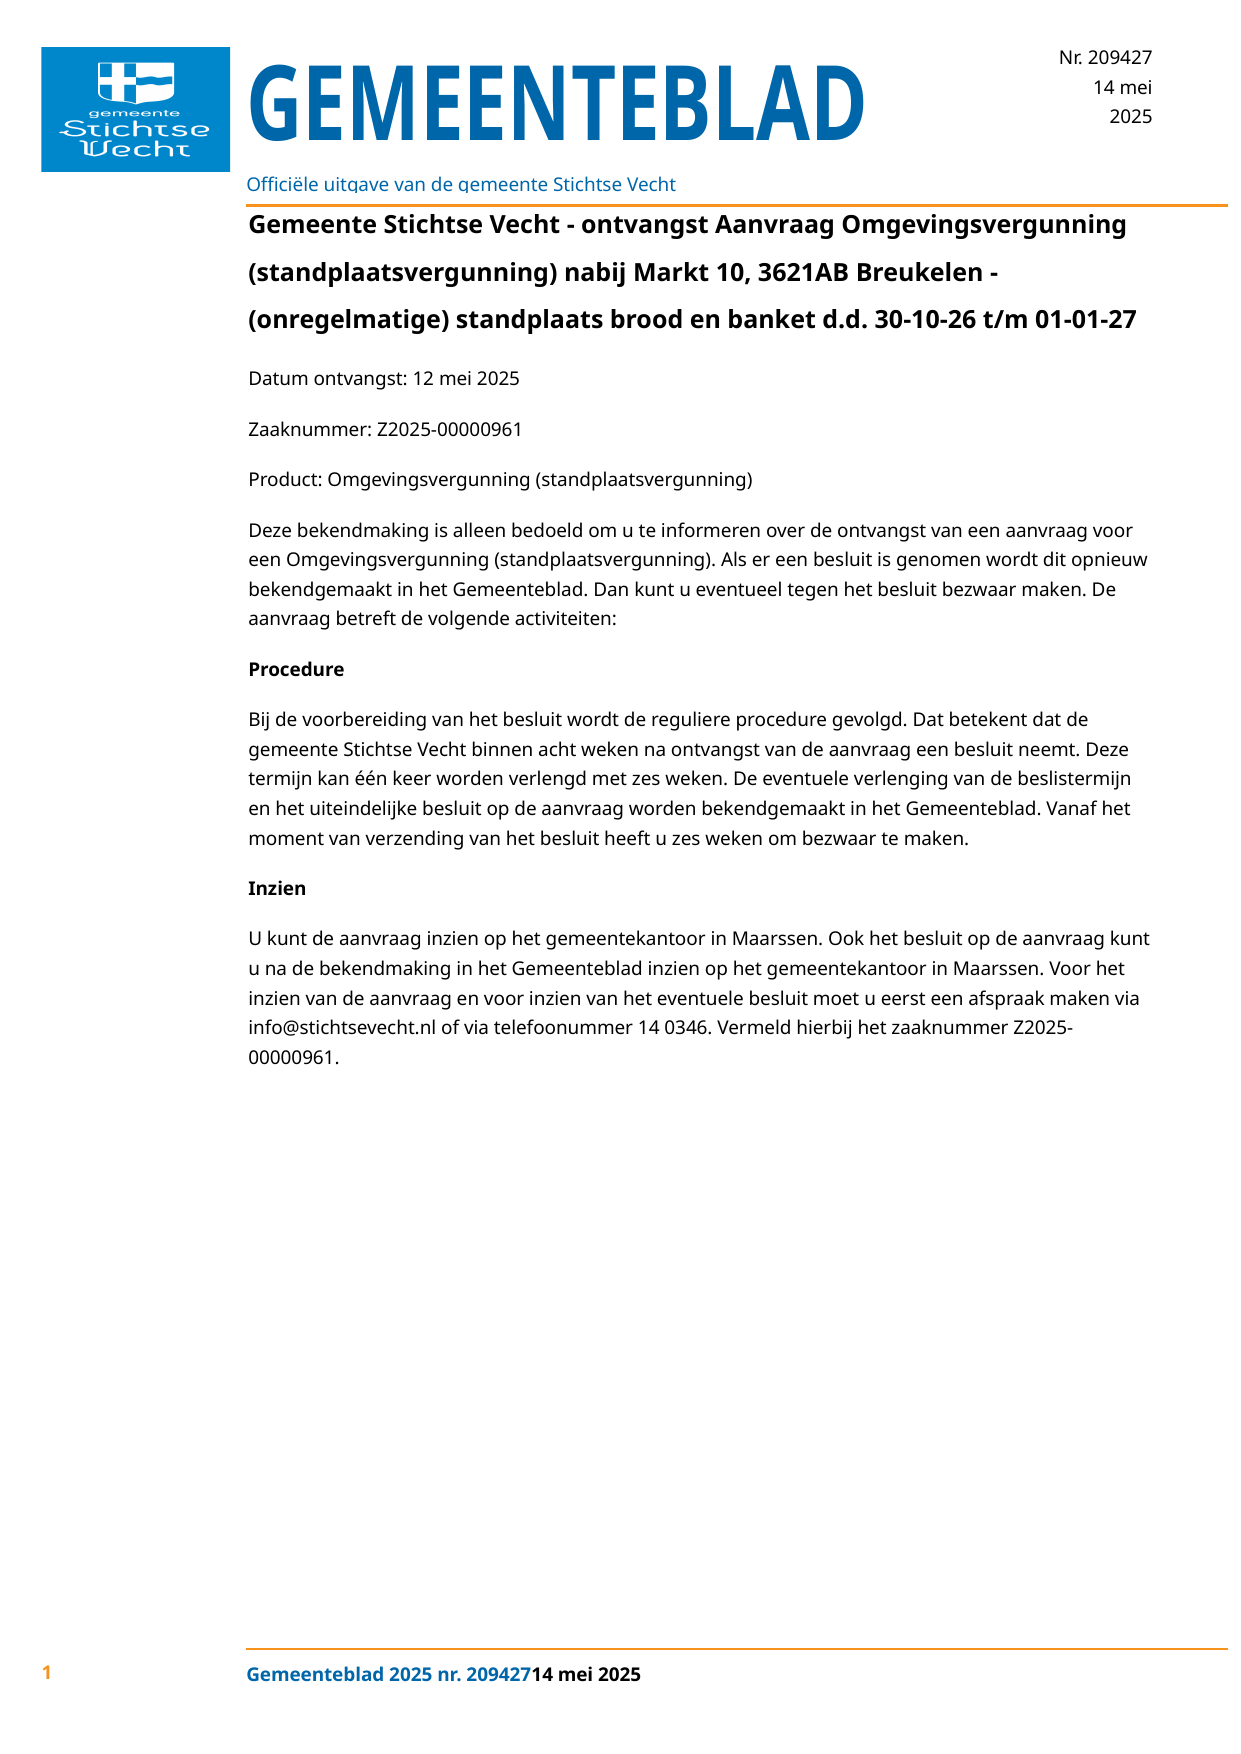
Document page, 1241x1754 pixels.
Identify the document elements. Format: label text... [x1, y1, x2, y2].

text Zaaknummer: Z2025-00000961 [248, 416, 1152, 442]
picture [137, 63, 174, 103]
text Product: Omgevingsvergunning (standplaatsvergunning) [248, 466, 1152, 492]
text Procedure [248, 656, 1152, 682]
text Gemeente Stichtse Vecht - ontvangst Aanvraag Omgevingsvergunning (standplaatsvergunning) nabij Markt 10, 3621AB Breukelen - (onregelmatige) standplaats brood en banket d.d. 30-10-26 t/m 01-01-27 [248, 207, 1152, 336]
text Datum ontvangst: 12 mei 2025 [248, 366, 1152, 391]
picture [99, 63, 135, 101]
text Deze bekendmaking is alleen bedoeld om u te informeren over de ontvangst van een aanvraag voor een Omgevingsvergunning (standplaatsvergunning). Als er een besluit is genomen wordt dit opnieuw bekendgemaakt in het Gemeenteblad. Dan kunt u eventueel tegen het besluit bezwaar maken. De aanvraag betreft de volgende activiteiten: [248, 517, 1152, 631]
text Inzien [248, 875, 1152, 901]
text U kunt de aanvraag inzien op het gemeentekantoor in Maarssen. Ook het besluit op de aanvraag kunt u na de bekendmaking in het Gemeenteblad inzien op het gemeentekantoor in Maarssen. Voor het inzien van de aanvraag en voor inzien van het eventuele besluit moet u eerst een afspraak maken via info@stichtsevecht.nl of via telefoonummer 14 0346. Vermeld hierbij het zaaknummer Z2025-00000961. [248, 926, 1152, 1069]
text Bij de voorbereiding van het besluit wordt de reguliere procedure gevolgd. Dat betekent dat de gemeente Stichtse Vecht binnen acht weken na ontvangst van de aanvraag een besluit neemt. Deze termijn kan één keer worden verlengd met zes weken. De eventuele verlenging van de beslistermijn en het uiteindelijke besluit op de aanvraag worden bekendgemaakt in het Gemeenteblad. Vanaf het moment van verzending van het besluit heeft u zes weken om bezwaar te maken. [248, 706, 1152, 850]
